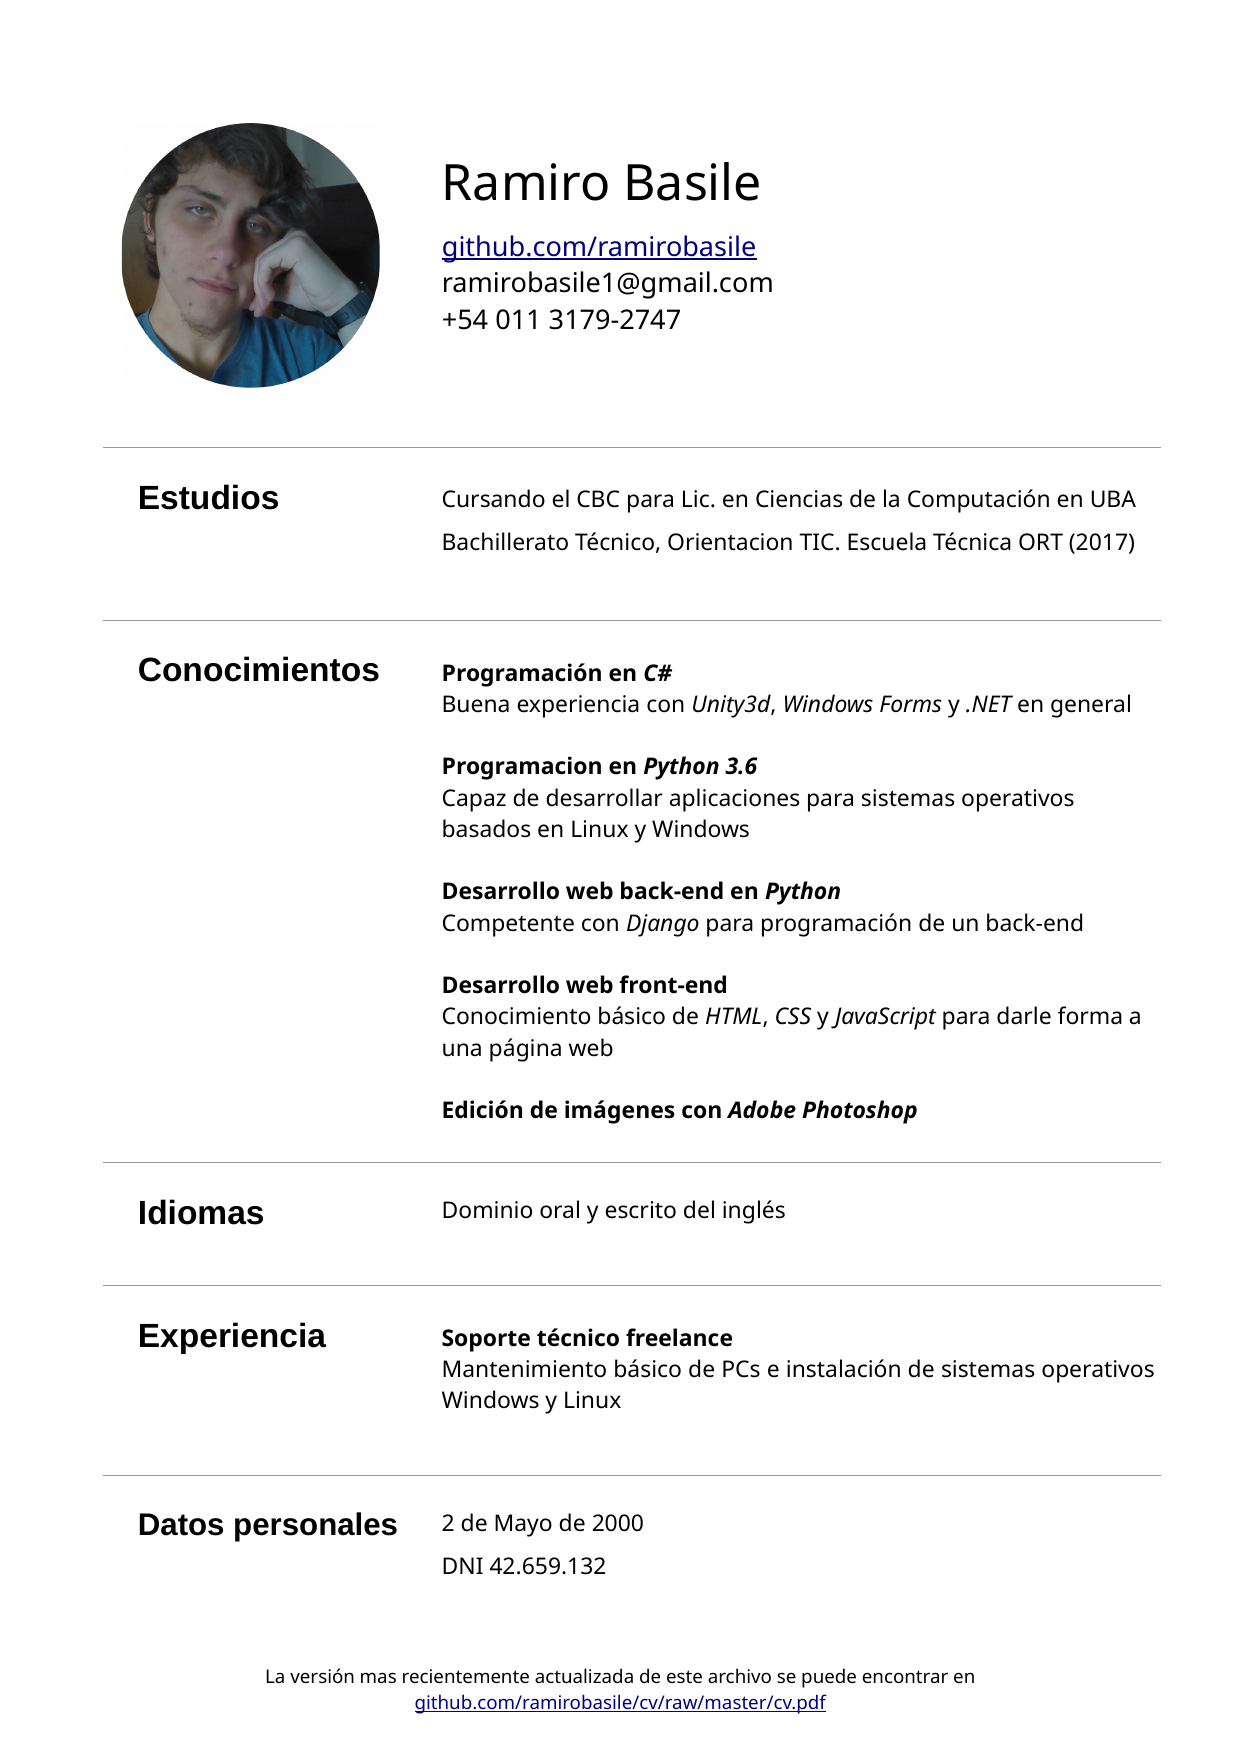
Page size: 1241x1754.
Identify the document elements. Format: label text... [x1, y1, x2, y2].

text La versión mas recientemente actualizada de este archivo se puede encontrar en [59, 1664, 1181, 1689]
table_cell Conocimientos [103, 621, 436, 1162]
table_cell Datos personales [103, 1476, 436, 1587]
table_cell Idiomas [103, 1163, 436, 1284]
table_cell 2 de Mayo de 2000 DNI 42.659.132 [436, 1476, 1161, 1587]
table_header Estudios [103, 448, 436, 619]
table_cell Dominio oral y escrito del inglés [436, 1163, 1161, 1284]
table_cell Experiencia [103, 1286, 436, 1475]
table_header Cursando el CBC para Lic. en Ciencias de la Computación en UBA Bachillerato Técnico, Orientacion TIC. Escuela Técnica ORT (2017) [436, 448, 1161, 619]
table_cell Programación en C# Buena experiencia con Unity3d, Windows Forms y .NET en general Programacion en Python 3.6 Capaz de desarrollar aplicaciones para sistemas operativos basados en Linux y Windows Desarrollo web back-end en Python Competente con Django para programación de un back-end Desarrollo web front-end Conocimiento básico de HTML, CSS y JavaScript para darle forma a una página web Edición de imágenes con Adobe Photoshop [436, 621, 1161, 1162]
text github.com/ramirobasile/cv/raw/master/cv.pdf [59, 1689, 1181, 1715]
table_header Ramiro Basile github.com/ramirobasile ramirobasile1@gmail.com +54 011 3179-2747 [436, 116, 1181, 370]
picture [121, 123, 380, 388]
table_header [103, 116, 436, 370]
table_cell Soporte técnico freelance Mantenimiento básico de PCs e instalación de sistemas operativos Windows y Linux [436, 1286, 1161, 1475]
